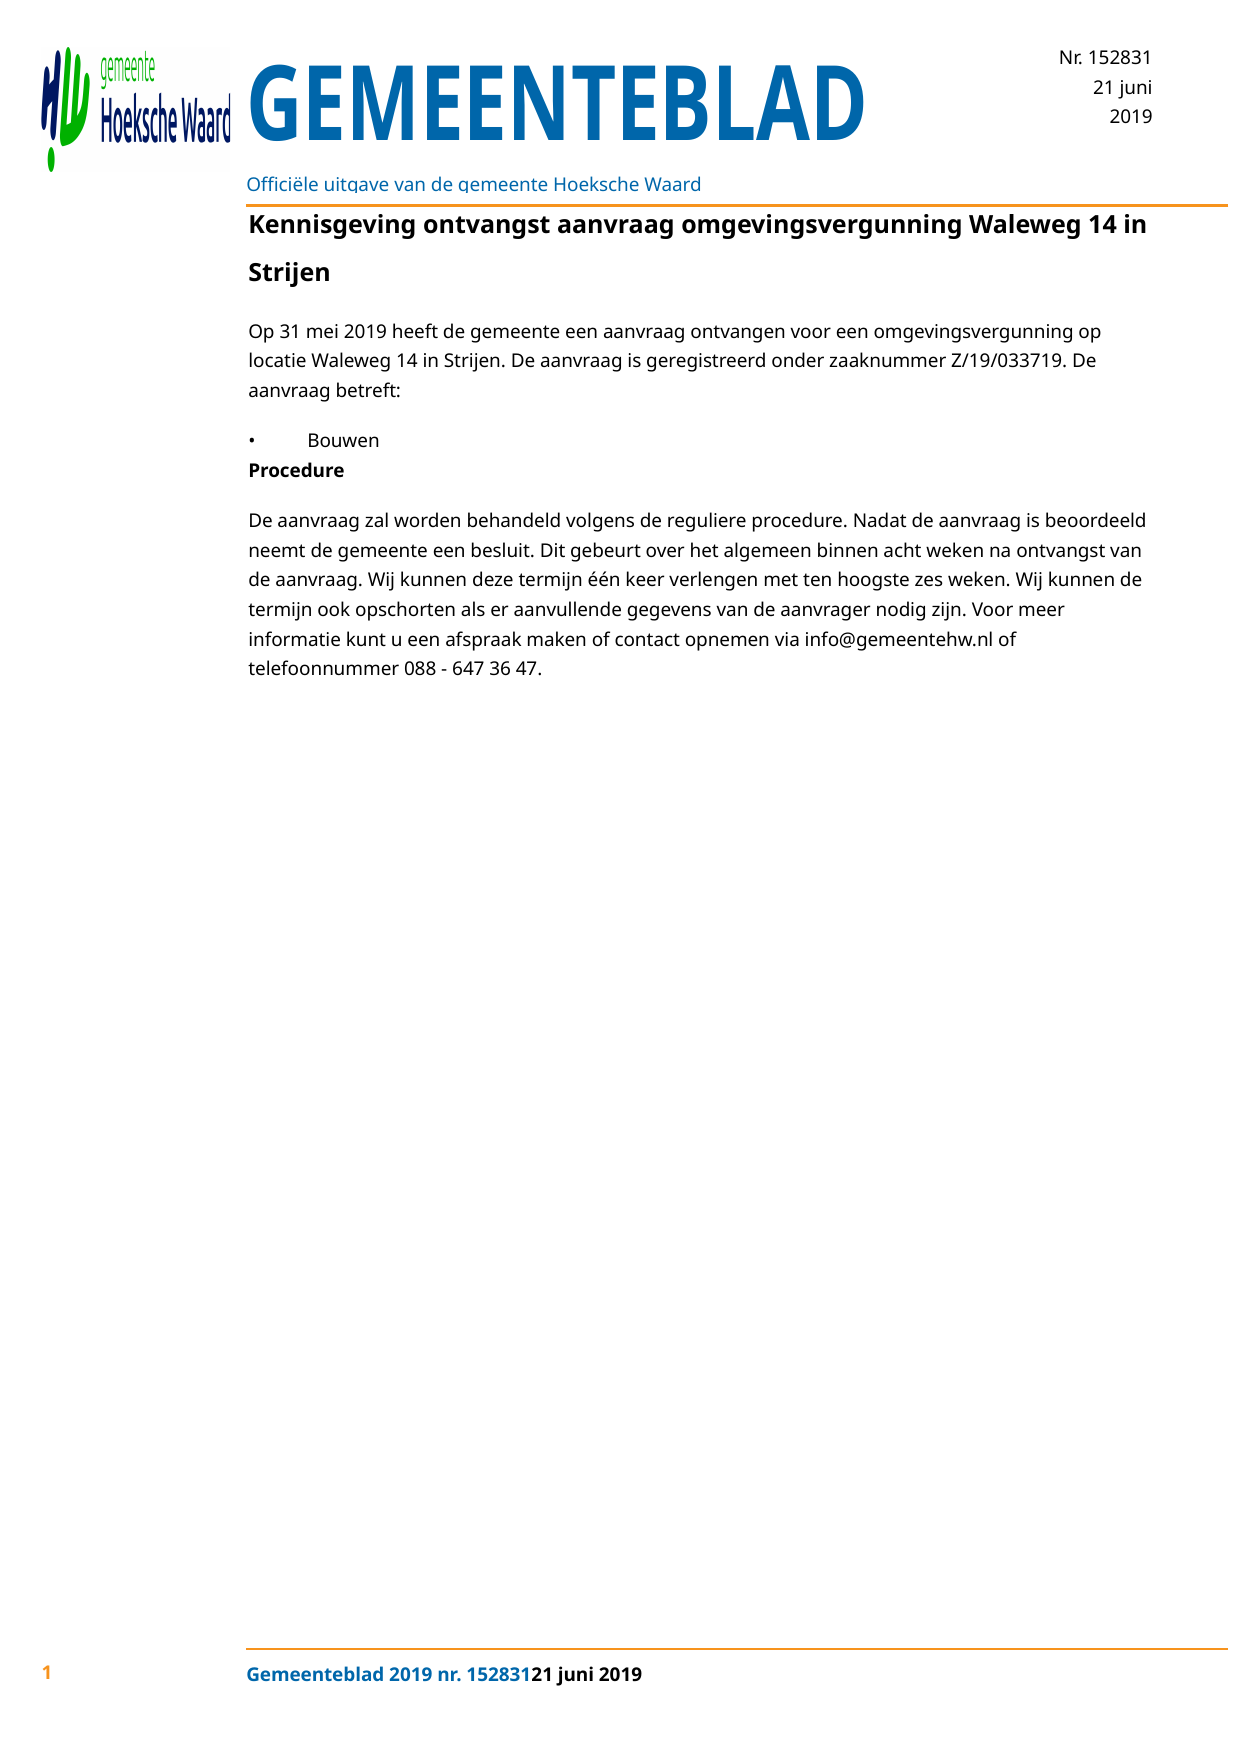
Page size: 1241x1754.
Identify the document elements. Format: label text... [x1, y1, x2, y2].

text De aanvraag zal worden behandeld volgens de reguliere procedure. Nadat de aanvraag is beoordeeld neemt de gemeente een besluit. Dit gebeurt over het algemeen binnen acht weken na ontvangst van de aanvraag. Wij kunnen deze termijn één keer verlengen met ten hoogste zes weken. Wij kunnen de termijn ook opschorten als er aanvullende gegevens van de aanvrager nodig zijn. Voor meer informatie kunt u een afspraak maken of contact opnemen via info@gemeentehw.nl of telefoonnummer 088 - 647 36 47. [248, 507, 1152, 681]
picture [41, 47, 231, 172]
text Procedure [248, 457, 1152, 483]
text Op 31 mei 2019 heeft de gemeente een aanvraag ontvangen voor een omgevingsvergunning op locatie Waleweg 14 in Strijen. De aanvraag is geregistreerd onder zaaknummer Z/19/033719. De aanvraag betreft: [248, 318, 1152, 403]
text Kennisgeving ontvangst aanvraag omgevingsvergunning Waleweg 14 in Strijen [248, 207, 1152, 288]
list Bouwen [248, 427, 1152, 453]
